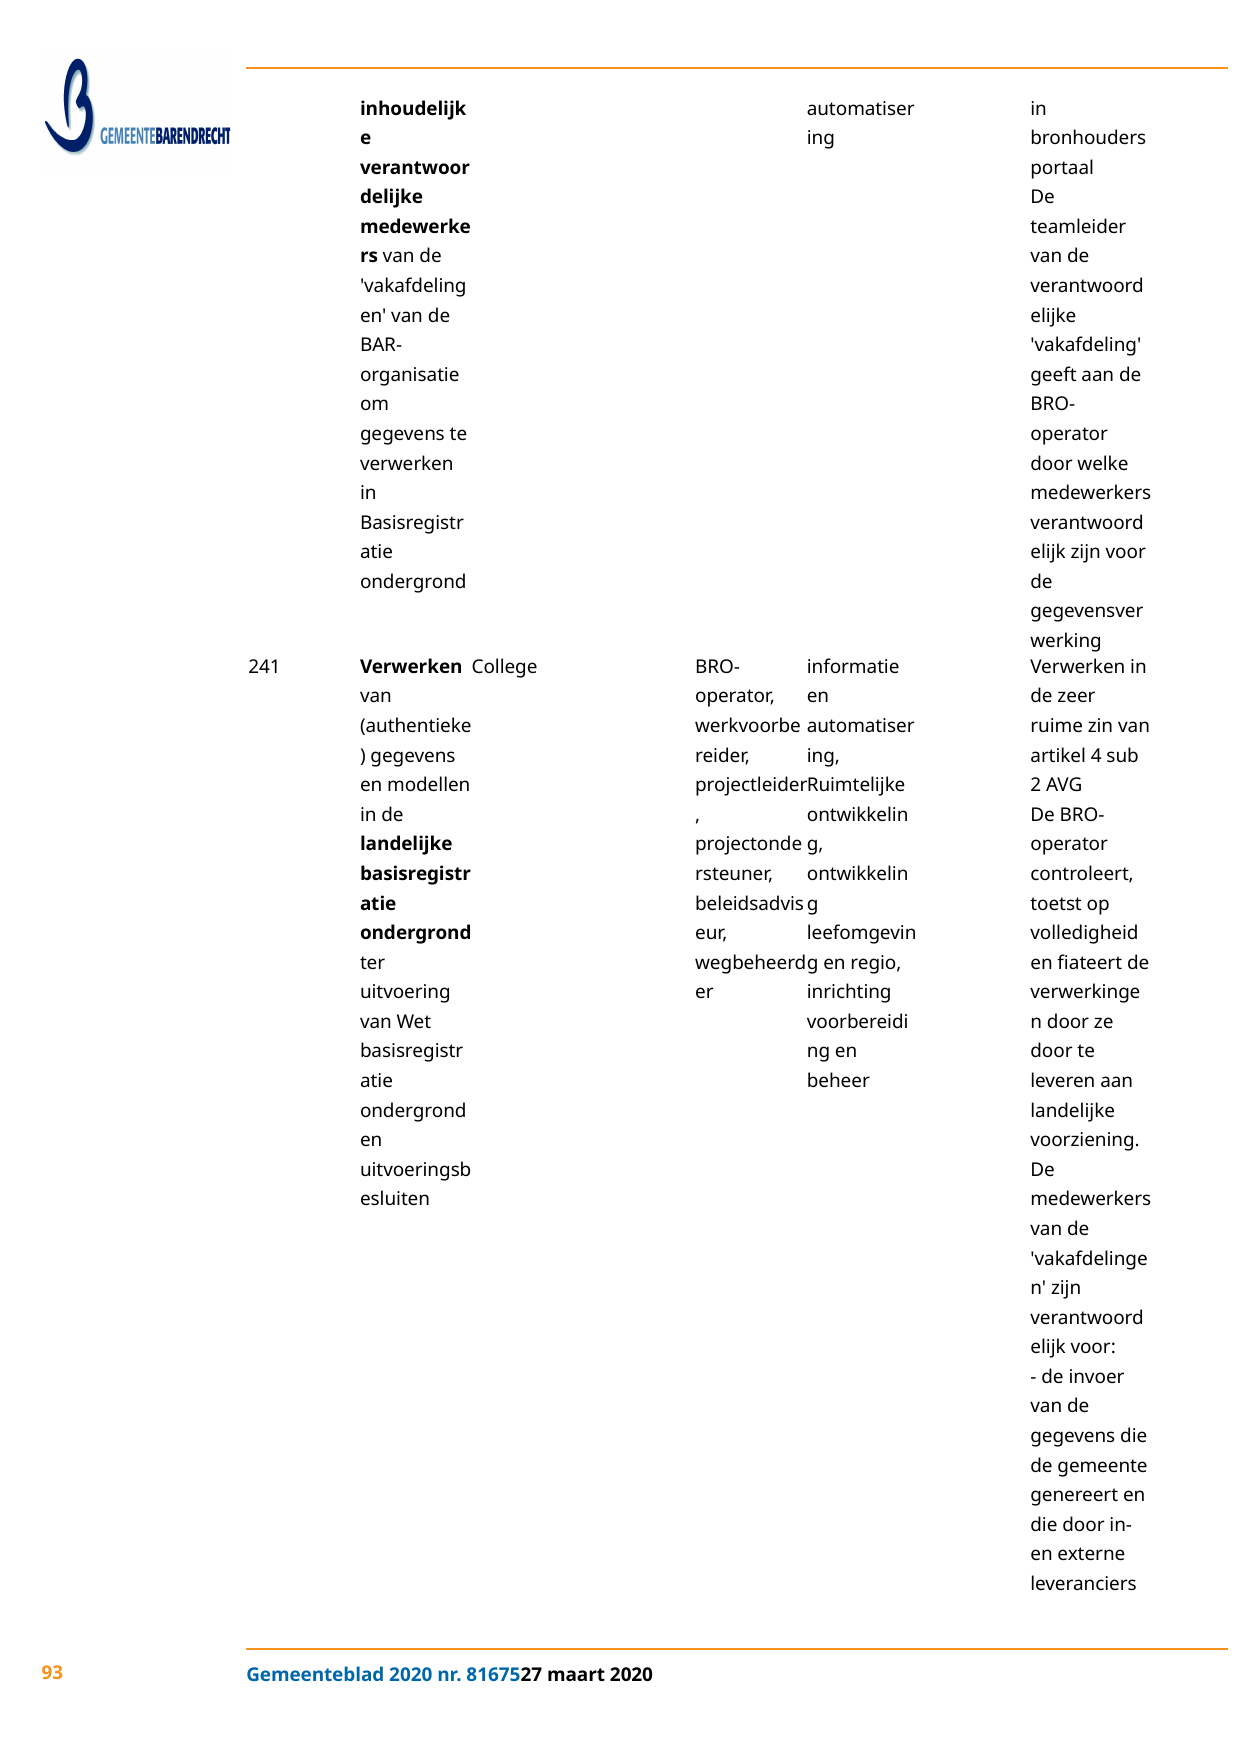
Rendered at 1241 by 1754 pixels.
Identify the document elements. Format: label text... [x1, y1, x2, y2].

table_cell [248, 95, 360, 653]
table_cell inhoudelijke verantwoordelijke medewerkers van de 'vakafdelingen' van de BAR-organisatie om gegevens te verwerken in Basisregistratie ondergrond [360, 95, 471, 653]
table_cell [695, 95, 807, 653]
table_cell [583, 653, 695, 1596]
table_cell BRO-operator, werkvoorbereider, projectleider, projectondersteuner, beleidsadviseur, wegbeheerder [695, 653, 807, 1596]
table_cell 241 [248, 653, 360, 1596]
table_cell in bronhoudersportaal De teamleider van de verantwoordelijke 'vakafdeling' geeft aan de BRO-operator door welke medewerkers verantwoordelijk zijn voor de gegevensverwerking [1030, 95, 1152, 653]
table_cell Verwerken in de zeer ruime zin van artikel 4 sub 2 AVG De BRO-operator controleert, toetst op volledigheid en fiateert de verwerkingen door ze door te leveren aan landelijke voorziening. De medewerkers van de 'vakafdelingen' zijn verantwoordelijk voor: - de invoer van de gegevens die de gemeente genereert en die door in- en externe leveranciers [1030, 653, 1152, 1596]
table_cell College [471, 653, 583, 1596]
table_cell [583, 95, 695, 653]
table_cell [918, 653, 1030, 1596]
table_cell Verwerken van (authentieke) gegevens en modellen in de landelijke basisregistratie ondergrond ter uitvoering van Wet basisregistratie ondergrond en uitvoeringsbesluiten [360, 653, 471, 1596]
picture [41, 47, 231, 172]
table_cell automatisering [807, 95, 918, 653]
table_cell [918, 95, 1030, 653]
table_cell informatie en automatisering, Ruimtelijke ontwikkeling, ontwikkeling leefomgeving en regio, inrichting voorbereiding en beheer [807, 653, 918, 1596]
table_cell [471, 95, 583, 653]
